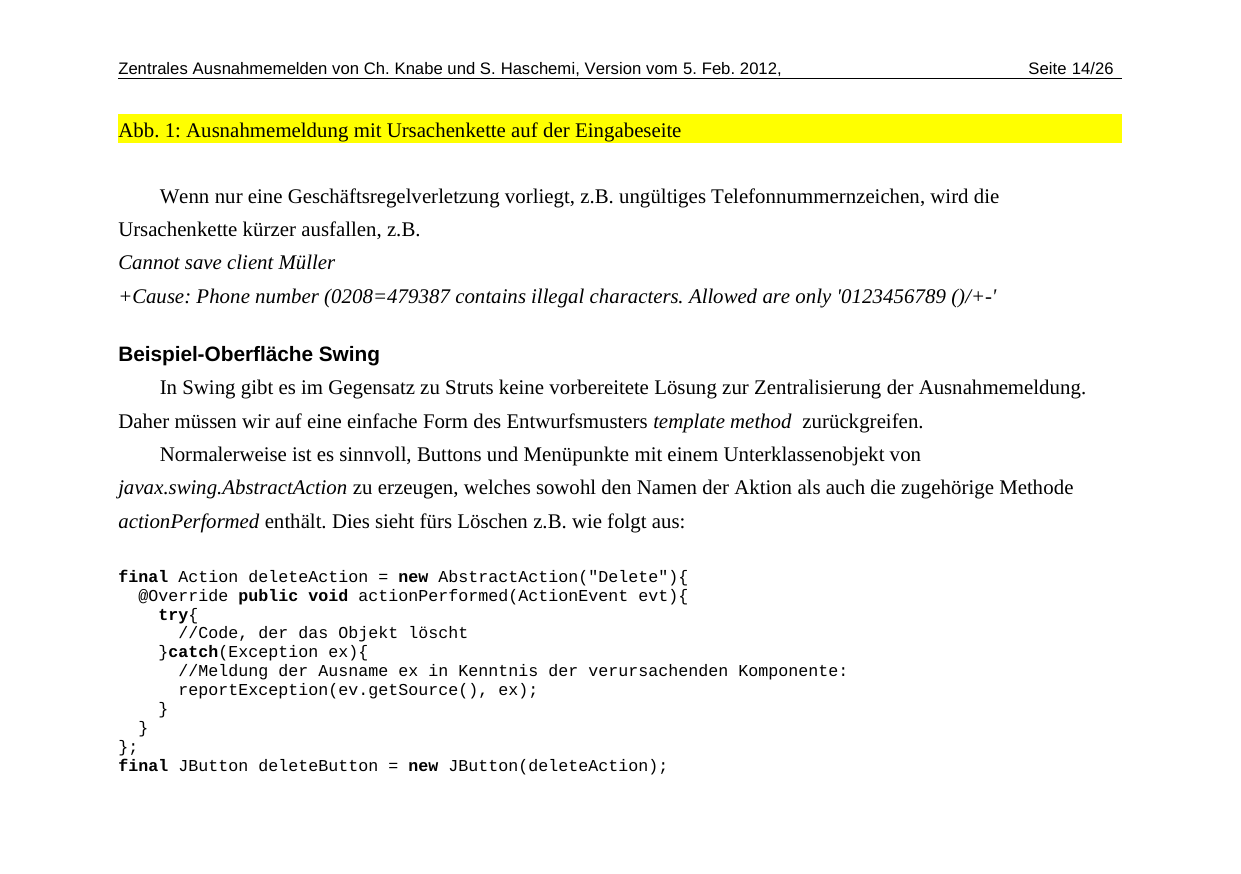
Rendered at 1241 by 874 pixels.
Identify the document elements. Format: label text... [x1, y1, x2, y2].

text In Swing gibt es im Gegensatz zu Struts keine vorbereitete Lösung zur Zentralisierung der Ausnahmemeldung. Daher müssen wir auf eine einfache Form des Entwurfsmusters template method zurückgreifen. [118, 368, 1122, 435]
text }catch(Exception ex){ [118, 644, 1122, 663]
text } [118, 720, 1122, 739]
text Normalerweise ist es sinnvoll, Buttons und Menüpunkte mit einem Unterklassenobjekt von javax.swing.AbstractAction zu erzeugen, welches sowohl den Namen der Aktion als auch die zugehörige Methode actionPerformed enthält. Dies sieht fürs Löschen z.B. wie folgt aus: [118, 435, 1122, 535]
text Abb. 1: Ausnahmemeldung mit Ursachenkette auf der Eingabeseite [118, 114, 1122, 143]
text reportException(ev.getSource(), ex); [118, 682, 1122, 701]
text final Action deleteAction = new AbstractAction("Delete"){ [118, 568, 1122, 587]
text Wenn nur eine Geschäftsregelverletzung vorliegt, z.B. ungültiges Telefonnummernzeichen, wird die Ursachenkette kürzer ausfallen, z.B. Cannot save client Müller +Cause: Phone number (0208=479387 contains illegal characters. Allowed are only '0123456789 ()/+-' [118, 176, 1122, 310]
text //Meldung der Ausname ex in Kenntnis der verursachenden Komponente: [118, 663, 1122, 682]
text }; [118, 739, 1122, 758]
text Beispiel-Oberfläche Swing [118, 335, 1122, 368]
text try{ [118, 606, 1122, 625]
text //Code, der das Objekt löscht [118, 625, 1122, 644]
text final JButton deleteButton = new JButton(deleteAction); [118, 758, 1122, 777]
text @Override public void actionPerformed(ActionEvent evt){ [118, 587, 1122, 606]
text } [118, 701, 1122, 720]
